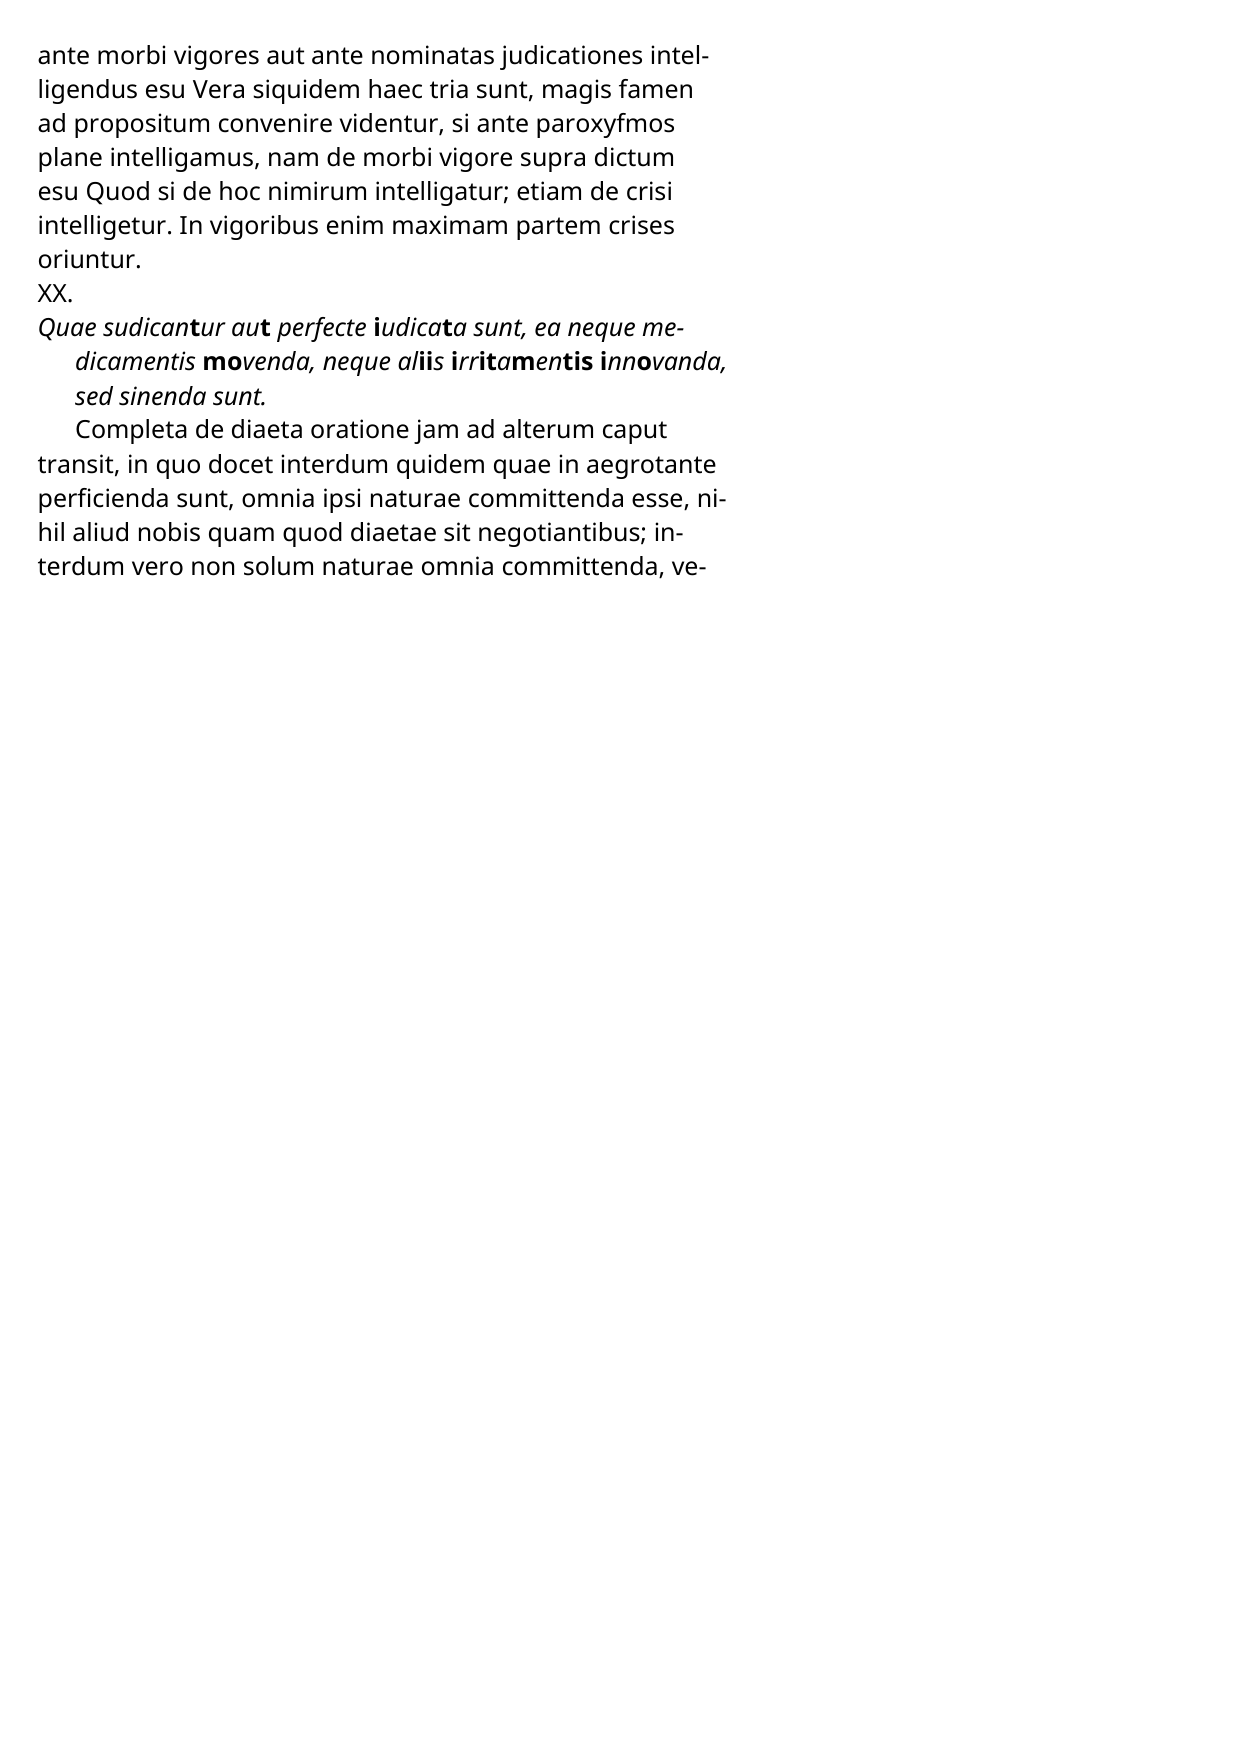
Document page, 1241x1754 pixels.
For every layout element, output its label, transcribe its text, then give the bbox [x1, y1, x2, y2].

text XX. [37, 276, 1203, 310]
text ante morbi vigores aut ante nominatas judicationes intel- ligendus esu Vera siquidem haec tria sunt, magis famen ad propositum convenire videntur, si ante paroxyfmos plane intelligamus, nam de morbi vigore supra dictum esu Quod si de hoc nimirum intelligatur; etiam de crisi intelligetur. In vigoribus enim maximam partem crises oriuntur. [37, 37, 1203, 276]
text Completa de diaeta oratione jam ad alterum caput transit, in quo docet interdum quidem quae in aegrotante perficienda sunt, omnia ipsi naturae committenda esse, ni- hil aliud nobis quam quod diaetae sit negotiantibus; in- terdum vero non solum naturae omnia committenda, ve- [37, 412, 1203, 582]
text Quae sudicantur aut perfecte iudicata sunt, ea neque me- dicamentis movenda, neque aliis irritamentis innovanda, sed sinenda sunt. [37, 310, 1203, 412]
